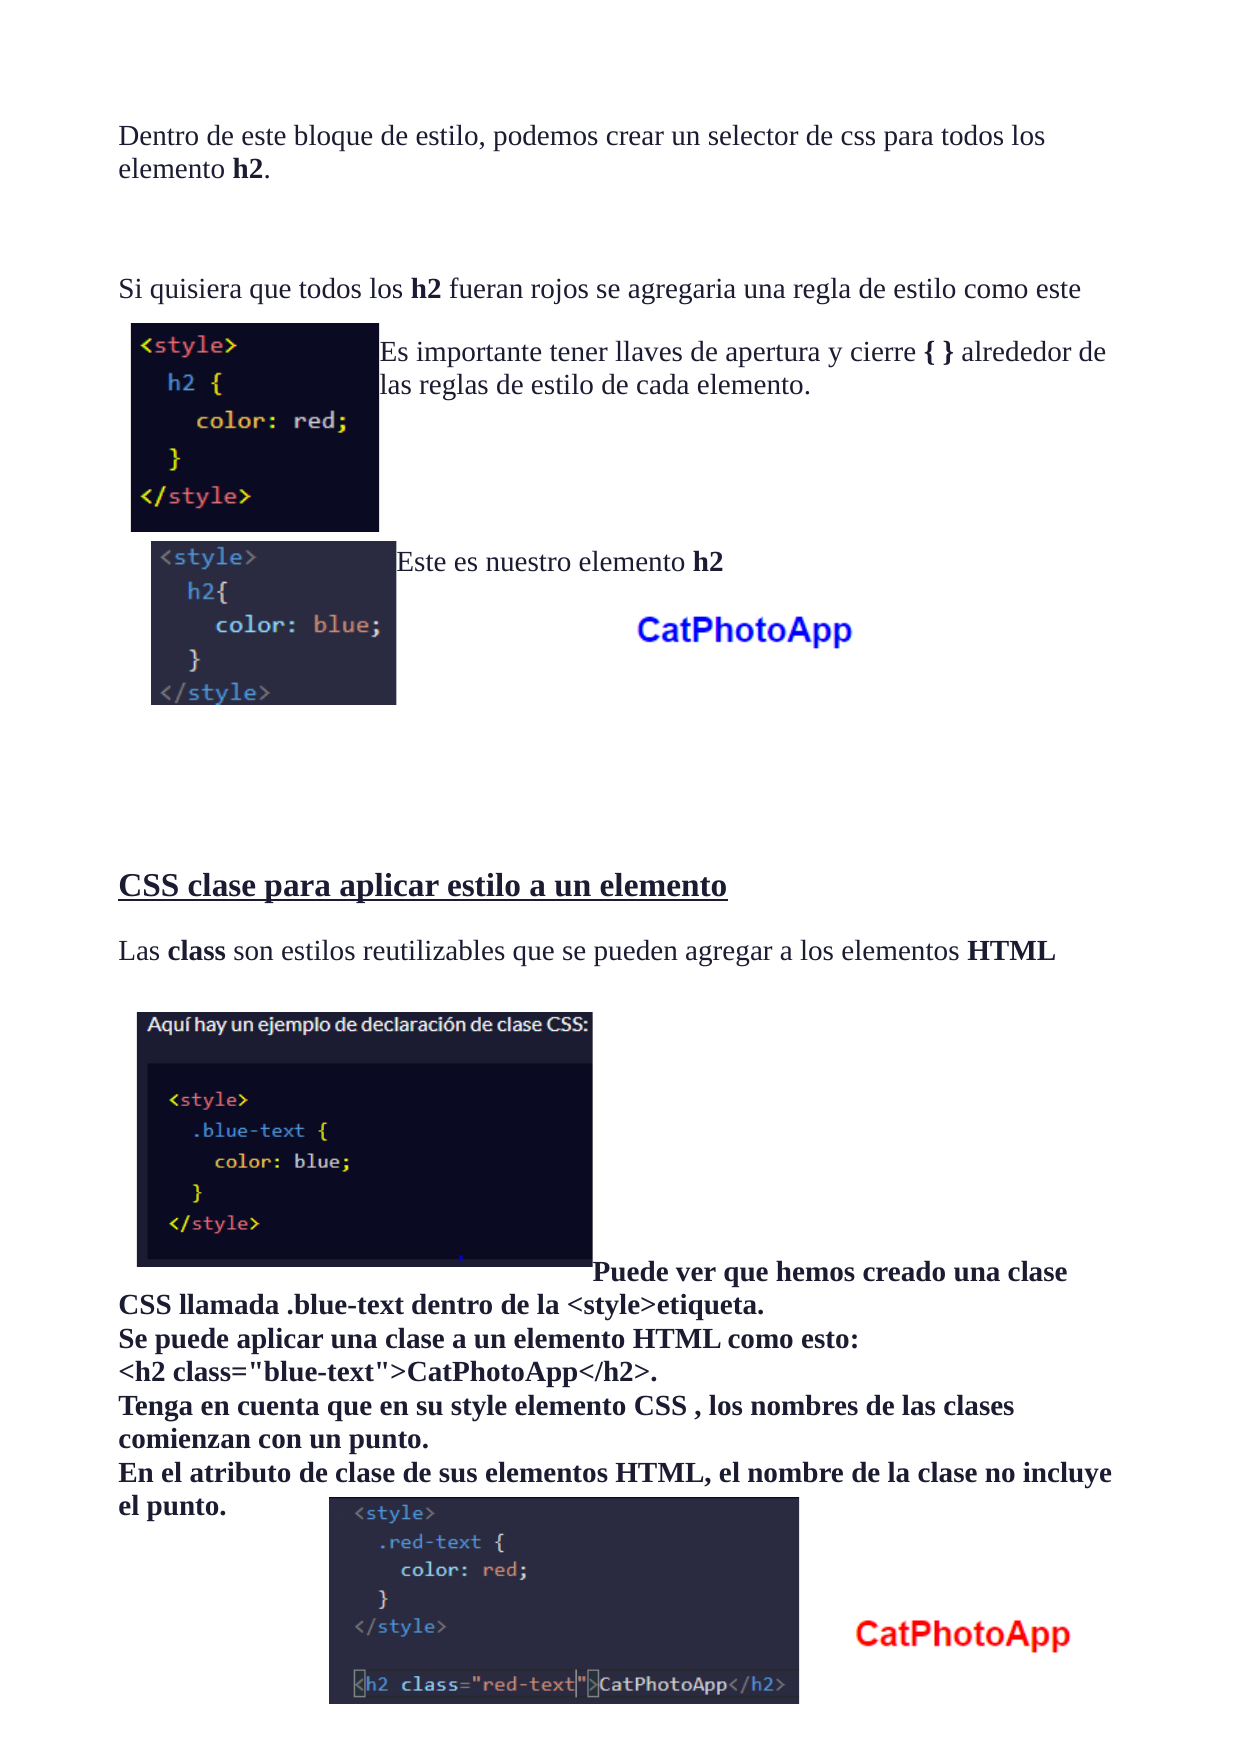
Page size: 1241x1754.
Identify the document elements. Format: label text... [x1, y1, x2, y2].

text Tenga en cuenta que en su style elemento CSS , los nombres de las clases comienzan con un punto. [118, 1388, 1122, 1455]
text [118, 544, 151, 578]
text Las class son estilos reutilizables que se pueden agregar a los elementos HTML [118, 933, 1122, 966]
text Este es nuestro elemento h2 [397, 544, 1122, 578]
text Si quisiera que todos los h2 fueran rojos se agregaria una regla de estilo como este [118, 271, 1122, 305]
text En el atributo de clase de sus elementos HTML, el nombre de la clase no incluye el punto. [118, 1455, 1122, 1522]
text Es importante tener llaves de apertura y cierre { } alrededor de las reglas de estilo de cada elemento. [380, 334, 1122, 401]
text CSS clase para aplicar estilo a un elemento [118, 866, 1122, 904]
text Dentro de este bloque de estilo, podemos crear un selector de css para todos los elemento h2. [118, 118, 1122, 185]
text Se puede aplicar una clase a un elemento HTML como esto: [118, 1321, 1122, 1354]
text <h2 class="blue-text">CatPhotoApp</h2>. [118, 1354, 1122, 1388]
text Puede ver que hemos creado una clase CSS llamada .blue-text dentro de la <style>etiqueta. [118, 1254, 1122, 1321]
